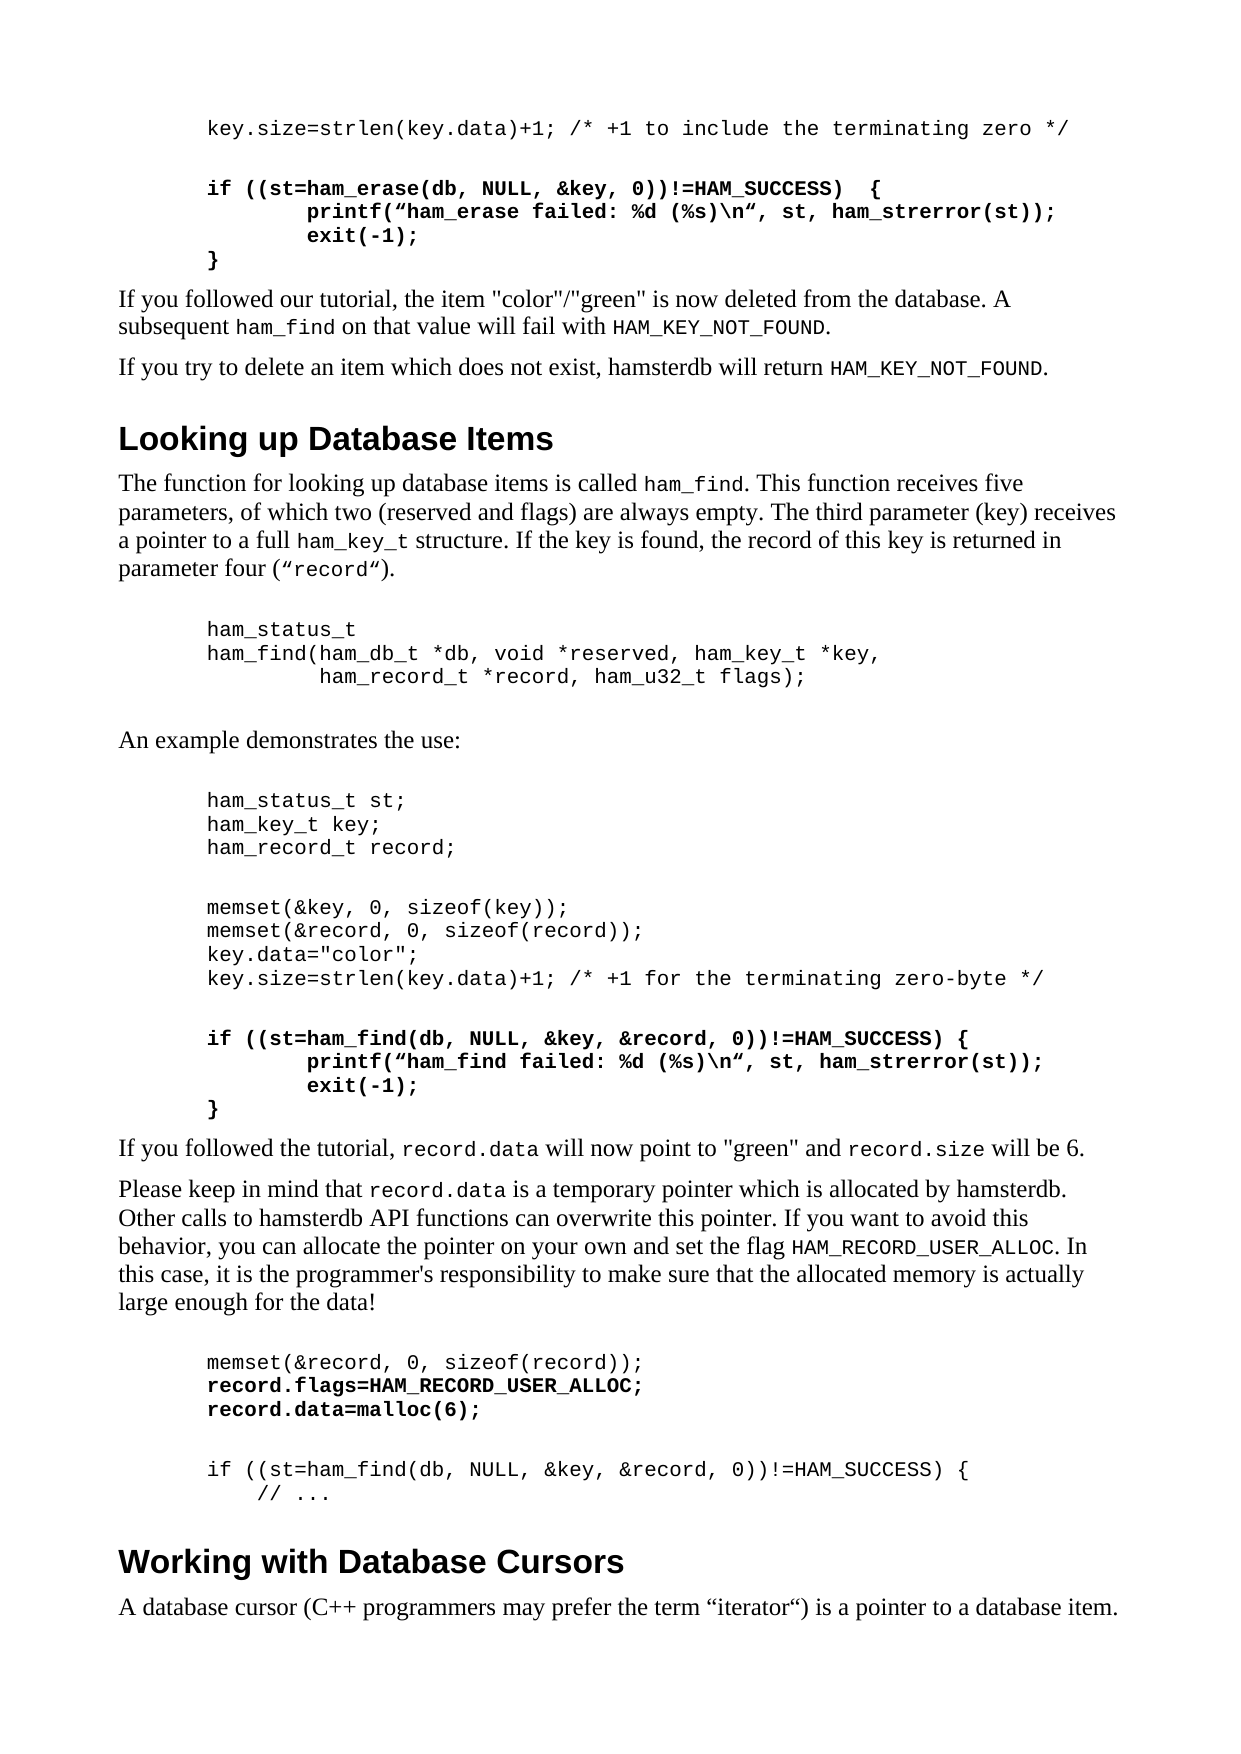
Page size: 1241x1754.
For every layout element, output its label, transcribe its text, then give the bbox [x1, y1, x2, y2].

subtitle Looking up Database Items [118, 419, 1122, 457]
text memset(&record, 0, sizeof(record)); record.flags=HAM_RECORD_USER_ALLOC; record.data=malloc(6); [207, 1352, 1122, 1423]
text if ((st=ham_erase(db, NULL, &key, 0))!=HAM_SUCCESS) { printf(“ham_erase failed: %d (%s)\n“, st, ham_strerror(st)); exit(-1); } [207, 178, 1122, 272]
text The function for looking up database items is called ham_find. This function receives five parameters, of which two (reserved and flags) are always empty. The third parameter (key) receives a pointer to a full ham_key_t structure. If the key is found, the record of this key is returned in parameter four (“record“). [118, 469, 1122, 583]
text memset(&key, 0, sizeof(key)); memset(&record, 0, sizeof(record)); key.data="color"; key.size=strlen(key.data)+1; /* +1 for the terminating zero-byte */ [207, 897, 1122, 991]
text If you followed our tutorial, the item "color"/"green" is now deleted from the database. A subsequent ham_find on that value will fail with HAM_KEY_NOT_FOUND. [118, 285, 1122, 341]
text ham_status_t ham_find(ham_db_t *db, void *reserved, ham_key_t *key, ham_record_t *record, ham_u32_t flags); [207, 619, 1122, 714]
text if ((st=ham_find(db, NULL, &key, &record, 0))!=HAM_SUCCESS) { printf(“ham_find failed: %d (%s)\n“, st, ham_strerror(st)); exit(-1); } [207, 1027, 1122, 1122]
text If you followed the tutorial, record.data will now point to "green" and record.size will be 6. [118, 1134, 1122, 1163]
text Please keep in mind that record.data is a temporary pointer which is allocated by hamsterdb. Other calls to hamsterdb API functions can overwrite this pointer. If you want to avoid this behavior, you can allocate the pointer on your own and set the flag HAM_RECORD_USER_ALLOC. In this case, it is the programmer's responsibility to make sure that the allocated memory is actually large enough for the data! [118, 1176, 1122, 1316]
text if ((st=ham_find(db, NULL, &key, &record, 0))!=HAM_SUCCESS) { // ... [207, 1459, 1122, 1506]
subtitle Working with Database Cursors [118, 1543, 1122, 1581]
text key.size=strlen(key.data)+1; /* +1 to include the terminating zero */ [207, 118, 1122, 142]
text ham_status_t st; ham_key_t key; ham_record_t record; [207, 790, 1122, 861]
text An example demonstrates the use: [118, 726, 1122, 754]
text A database cursor (C++ programmers may prefer the term “iterator“) is a pointer to a database item. [118, 1593, 1122, 1621]
text If you try to delete an item which does not exist, hamsterdb will return HAM_KEY_NOT_FOUND. [118, 353, 1122, 382]
